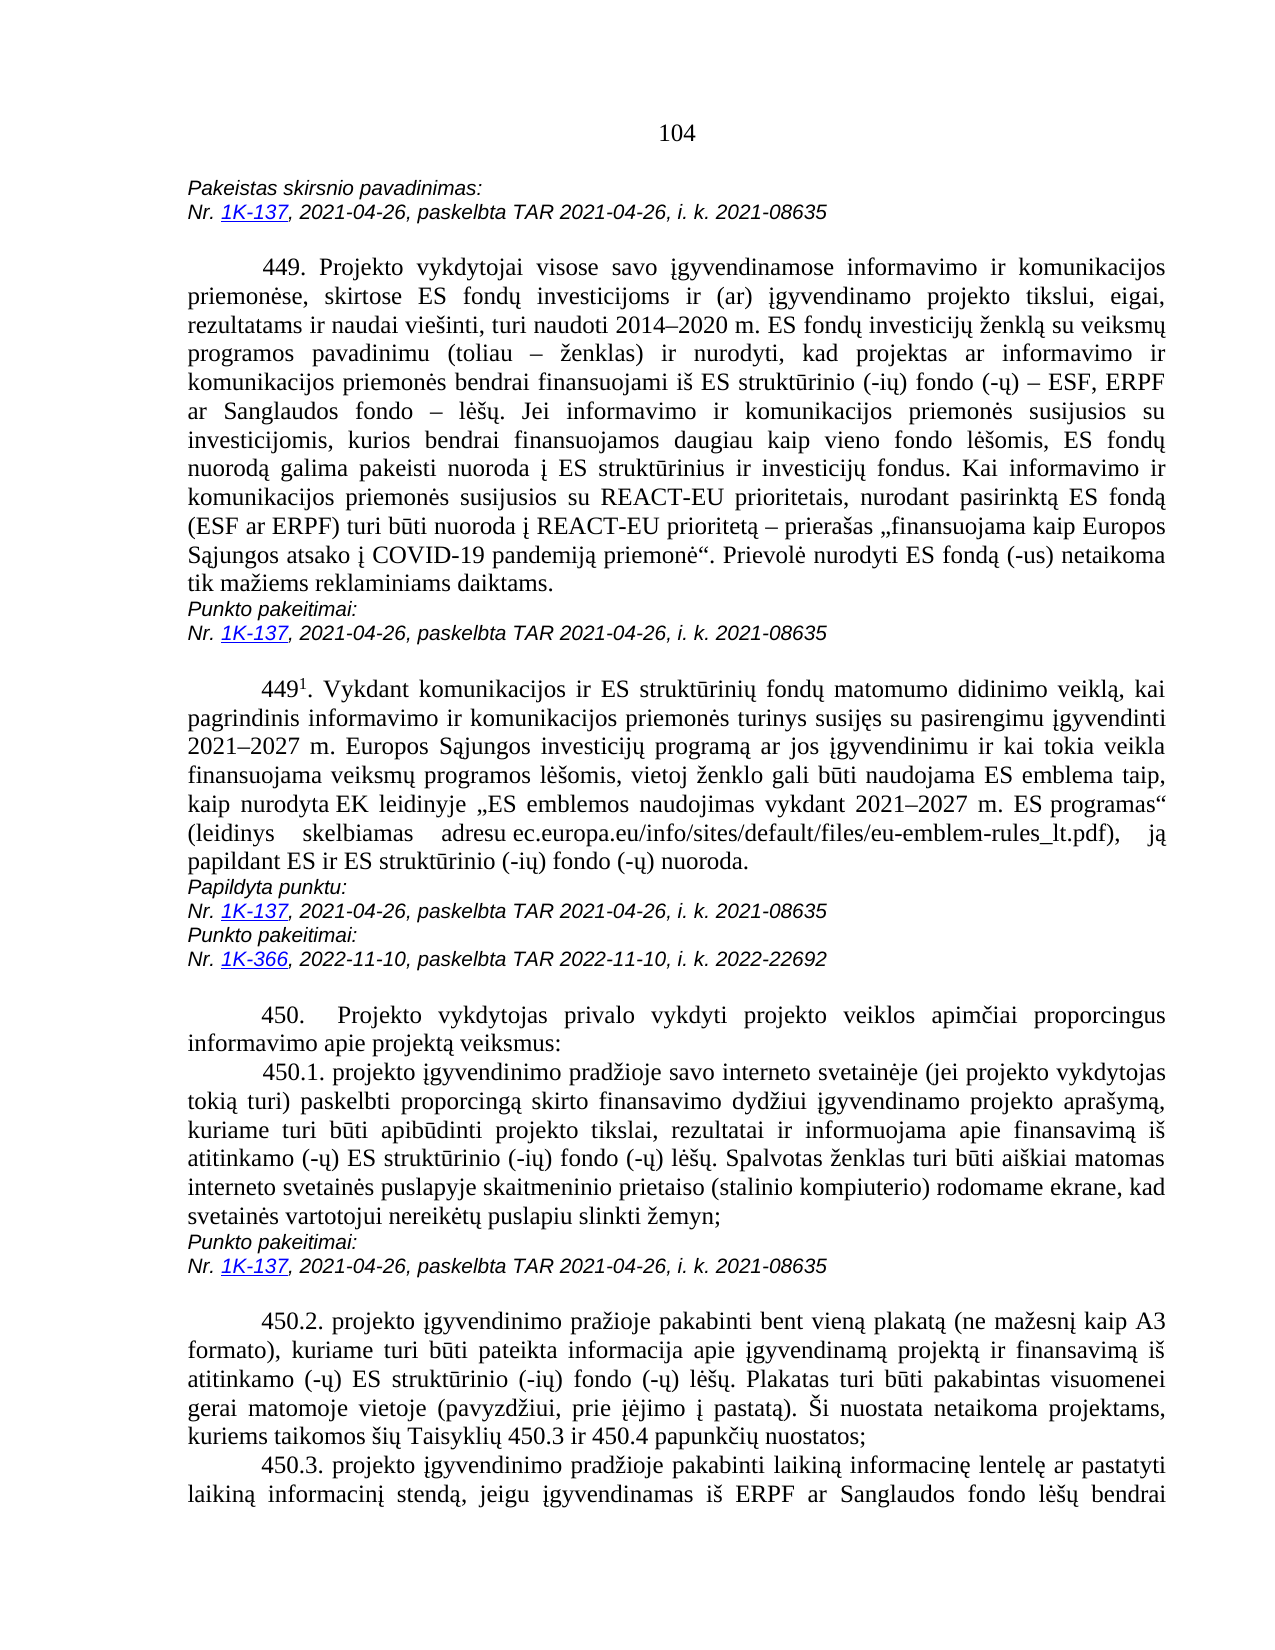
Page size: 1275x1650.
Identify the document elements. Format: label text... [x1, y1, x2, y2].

text Papildyta punktu: [187, 875, 1167, 899]
text Nr. 1K-137, 2021-04-26, paskelbta TAR 2021-04-26, i. k. 2021-08635 [187, 899, 1167, 923]
text Punkto pakeitimai: [187, 923, 1167, 947]
text 450. Projekto vykdytojas privalo vykdyti projekto veiklos apimčiai proporcingus informavimo apie projektą veiksmus: [187, 1000, 1167, 1057]
text Pakeistas skirsnio pavadinimas: [187, 176, 1167, 199]
text 450.2. projekto įgyvendinimo pražioje pakabinti bent vieną plakatą (ne mažesnį kaip A3 formato), kuriame turi būti pateikta informacija apie įgyvendinamą projektą ir finansavimą iš atitinkamo (-ų) ES struktūrinio (-ių) fondo (-ų) lėšų. Plakatas turi būti pakabintas visuomenei gerai matomoje vietoje (pavyzdžiui, prie įėjimo į pastatą). Ši nuostata netaikoma projektams, kuriems taikomos šių Taisyklių 450.3 ir 450.4 papunkčių nuostatos; [187, 1306, 1167, 1450]
text 449. Projekto vykdytojai visose savo įgyvendinamose informavimo ir komunikacijos priemonėse, skirtose ES fondų investicijoms ir (ar) įgyvendinamo projekto tikslui, eigai, rezultatams ir naudai viešinti, turi naudoti 2014–2020 m. ES fondų investicijų ženklą su veiksmų programos pavadinimu (toliau – ženklas) ir nurodyti, kad projektas ar informavimo ir komunikacijos priemonės bendrai finansuojami iš ES struktūrinio (-ių) fondo (-ų) – ESF, ERPF ar Sanglaudos fondo – lėšų. Jei informavimo ir komunikacijos priemonės susijusios su investicijomis, kurios bendrai finansuojamos daugiau kaip vieno fondo lėšomis, ES fondų nuorodą galima pakeisti nuoroda į ES struktūrinius ir investicijų fondus. Kai informavimo ir komunikacijos priemonės susijusios su REACT-EU prioritetais, nurodant pasirinktą ES fondą (ESF ar ERPF) turi būti nuoroda į REACT-EU prioritetą – prierašas „finansuojama kaip Europos Sąjungos atsako į COVID-19 pandemiją priemonė“. Prievolė nurodyti ES fondą (-us) netaikoma tik mažiems reklaminiams daiktams. [187, 252, 1167, 597]
text Punkto pakeitimai: [187, 1230, 1167, 1254]
text 4491. Vykdant komunikacijos ir ES struktūrinių fondų matomumo didinimo veiklą, kai pagrindinis informavimo ir komunikacijos priemonės turinys susijęs su pasirengimu įgyvendinti 2021–2027 m. Europos Sąjungos investicijų programą ar jos įgyvendinimu ir kai tokia veikla finansuojama veiksmų programos lėšomis, vietoj ženklo gali būti naudojama ES emblema taip, kaip nurodyta EK leidinyje „ES emblemos naudojimas vykdant 2021–2027 m. ES programas“ (leidinys skelbiamas adresu ec.europa.eu/info/sites/default/files/eu-emblem-rules_lt.pdf), ją papildant ES ir ES struktūrinio (-ių) fondo (-ų) nuoroda. [187, 674, 1167, 875]
text Nr. 1K-137, 2021-04-26, paskelbta TAR 2021-04-26, i. k. 2021-08635 [187, 199, 1167, 223]
text 450.3. projekto įgyvendinimo pradžioje pakabinti laikiną informacinę lentelę ar pastatyti laikiną informacinį stendą, jeigu įgyvendinamas iš ERPF ar Sanglaudos fondo lėšų bendrai [187, 1450, 1167, 1508]
text Nr. 1K-366, 2022-11-10, paskelbta TAR 2022-11-10, i. k. 2022-22692 [187, 947, 1167, 971]
text Punkto pakeitimai: [187, 597, 1167, 621]
text Nr. 1K-137, 2021-04-26, paskelbta TAR 2021-04-26, i. k. 2021-08635 [187, 621, 1167, 645]
text 450.1. projekto įgyvendinimo pradžioje savo interneto svetainėje (jei projekto vykdytojas tokią turi) paskelbti proporcingą skirto finansavimo dydžiui įgyvendinamo projekto aprašymą, kuriame turi būti apibūdinti projekto tikslai, rezultatai ir informuojama apie finansavimą iš atitinkamo (-ų) ES struktūrinio (-ių) fondo (-ų) lėšų. Spalvotas ženklas turi būti aiškiai matomas interneto svetainės puslapyje skaitmeninio prietaiso (stalinio kompiuterio) rodomame ekrane, kad svetainės vartotojui nereikėtų puslapiu slinkti žemyn; [187, 1057, 1167, 1230]
text Nr. 1K-137, 2021-04-26, paskelbta TAR 2021-04-26, i. k. 2021-08635 [187, 1254, 1167, 1278]
